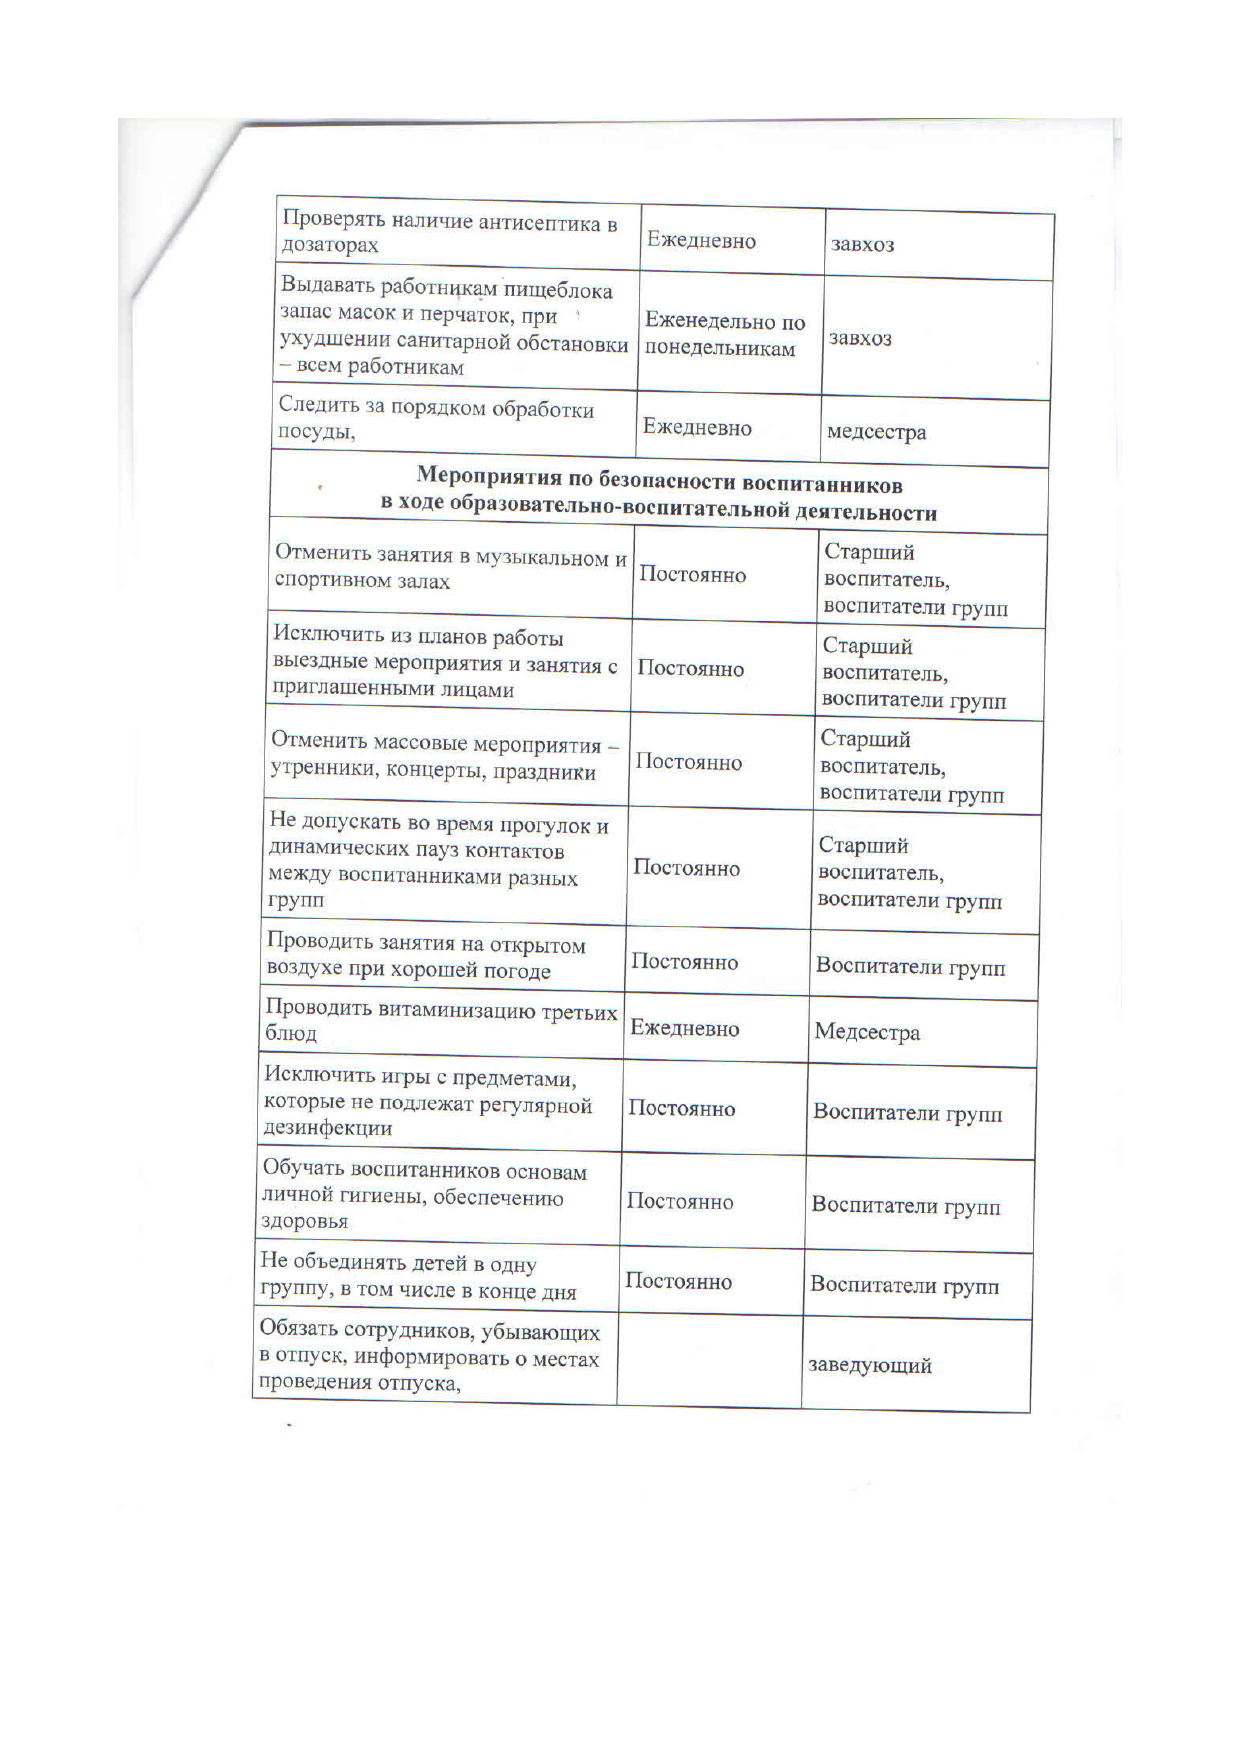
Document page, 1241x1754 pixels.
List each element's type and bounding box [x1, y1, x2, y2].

picture [118, 118, 1122, 1510]
